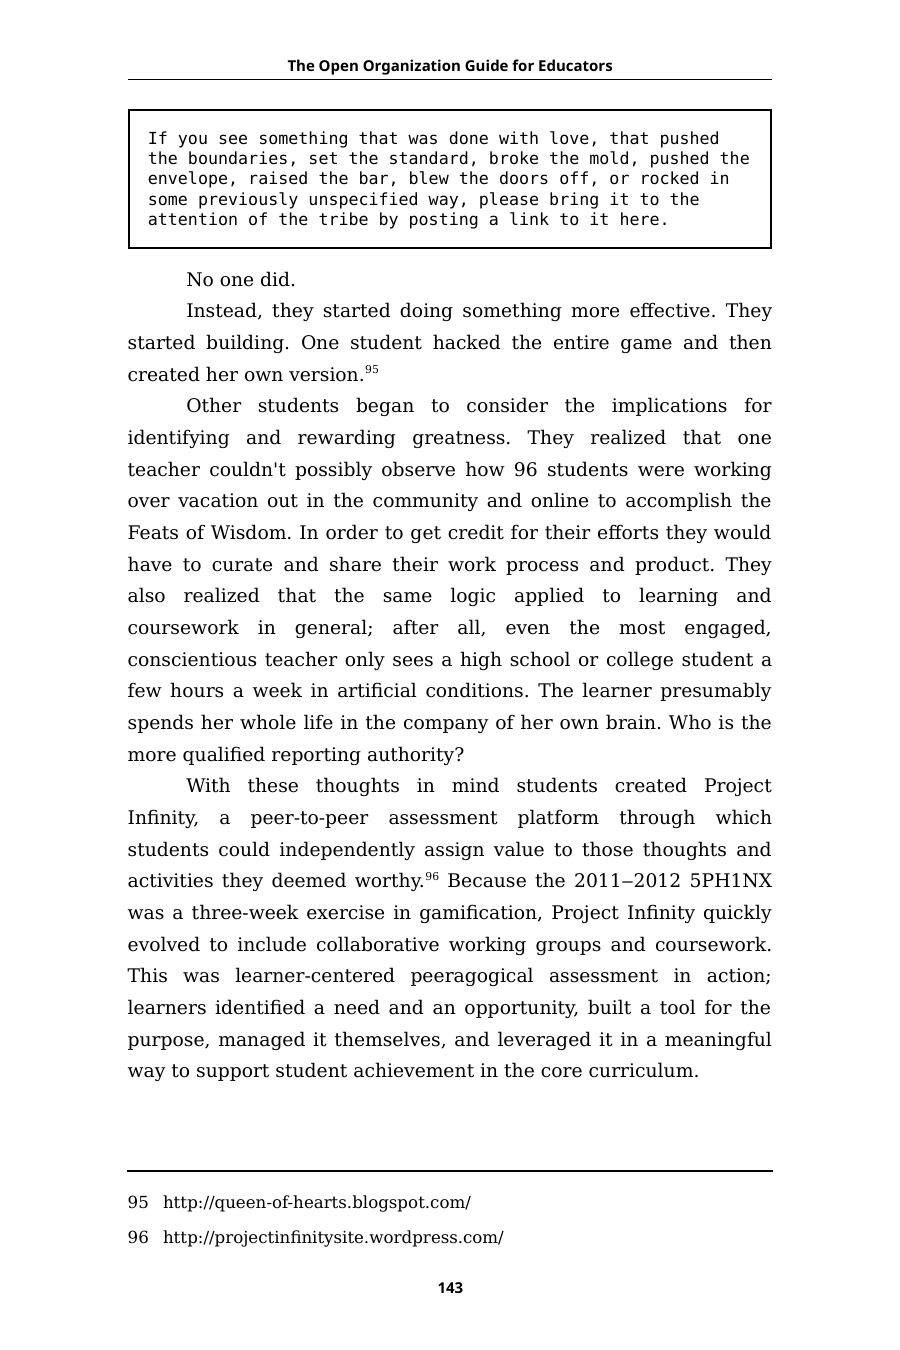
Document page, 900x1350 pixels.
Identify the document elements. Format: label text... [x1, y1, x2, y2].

text No one did. [127, 268, 772, 290]
text If you see something that was done with love, that pushed the boundaries, set the standard, broke the mold, pushed the envelope, raised the bar, blew the doors off, or rocked in some previously unspecified way, please bring it to the attention of the tribe by posting a link to it here. [130, 111, 770, 247]
text With these thoughts in mind students created Project Infinity, a peer-to-peer assessment platform through which students could independently assign value to those thoughts and activities they deemed worthy. Because the 2011‒2012 5PH1NX was a three-week exercise in gamification, Project Infinity quickly evolved to include collaborative working groups and coursework. This was learner-centered peeragogical assessment in action; learners identified a need and an opportunity, built a tool for the purpose, managed it themselves, and leveraged it in a meaningful way to support student achievement in the core curriculum. [127, 775, 772, 1082]
text Instead, they started doing something more effective. They started building. One student hacked the entire game and then created her own version. [127, 300, 772, 385]
text http://projectinfinitysite.wordpress.com/ [127, 1228, 772, 1247]
text Other students began to consider the implications for identifying and rewarding greatness. They realized that one teacher couldn't possibly observe how 96 students were working over vacation out in the community and online to accomplish the Feats of Wisdom. In order to get credit for their efforts they would have to curate and share their work process and product. They also realized that the same logic applied to learning and coursework in general; after all, even the most engaged, conscientious teacher only sees a high school or college student a few hours a week in artificial conditions. The learner presumably spends her whole life in the company of her own brain. Who is the more qualified reporting authority? [127, 395, 772, 765]
text http://queen-of-hearts.blogspot.com/ [127, 1193, 772, 1213]
